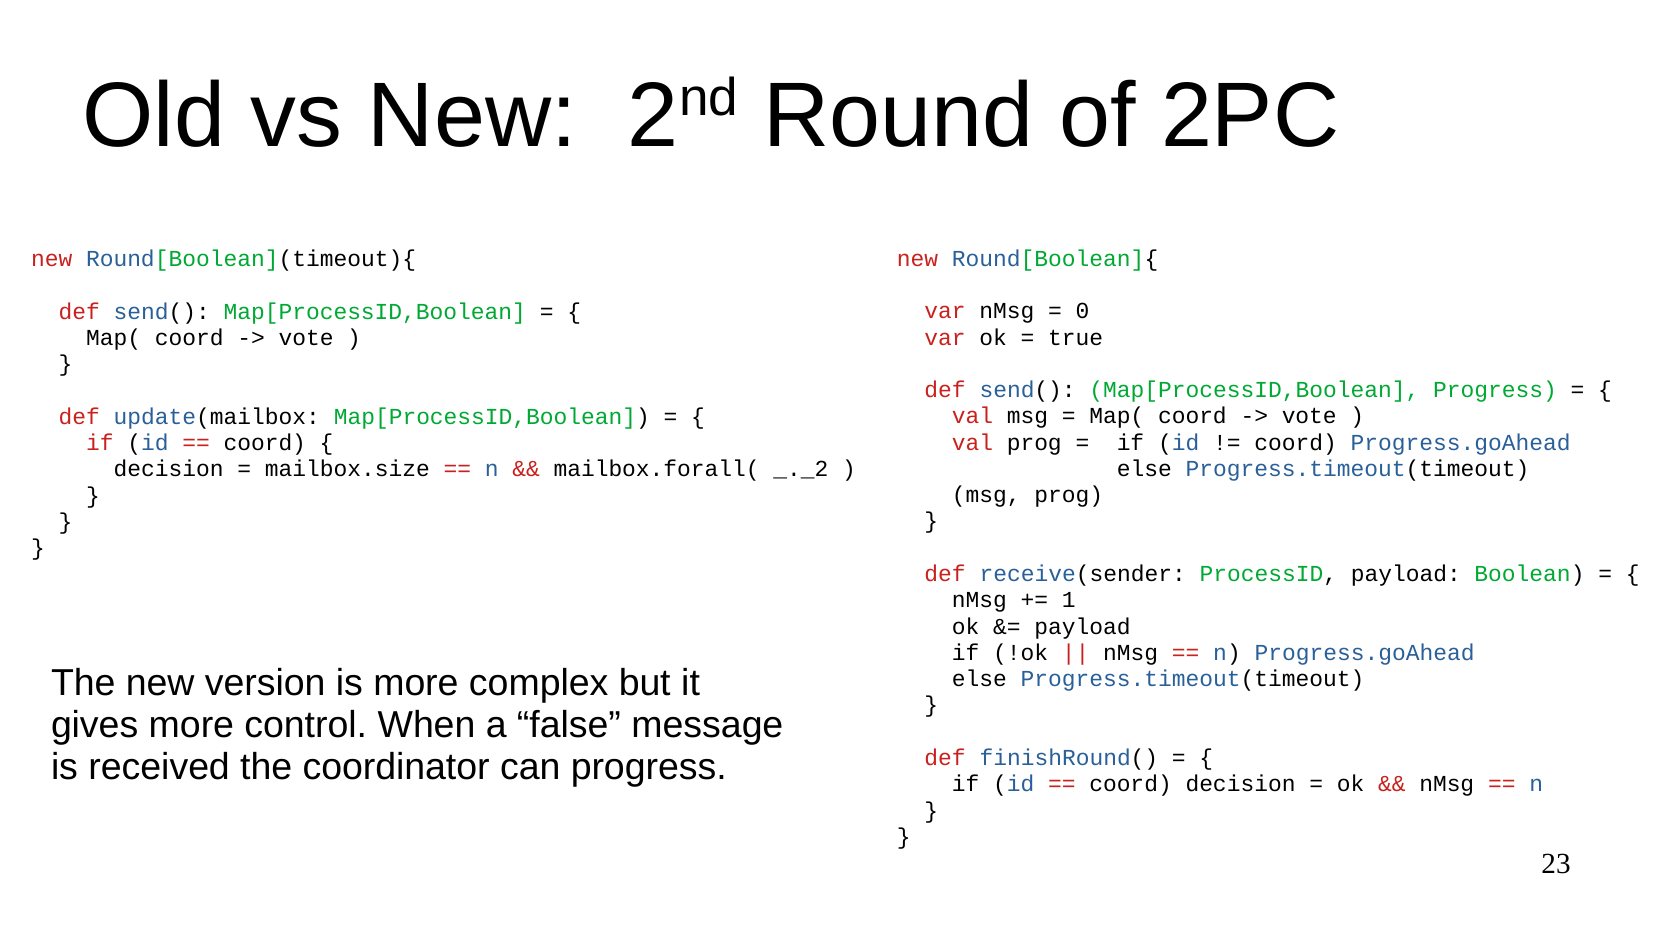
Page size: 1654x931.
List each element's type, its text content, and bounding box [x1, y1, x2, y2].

title Old vs New: 2nd Round of 2PC [82, 37, 1571, 193]
text_box new Round[Boolean]{ var nMsg = 0 var ok = true def send(): (Map[ProcessID,Boolean], Progress) = { val msg = Map( coord -> vote ) val prog = if (id != coord) Progress.goAhead else Progress.timeout(timeout) (msg, prog) } def receive(sender: ProcessID, payload: Boolean) = { nMsg += 1 ok &= payload if (!ok || nMsg == n) Progress.goAhead else Progress.timeout(timeout) } def finishRound() = { if (id == coord) decision = ok && nMsg == n } } [882, 239, 1654, 859]
text_box new Round[Boolean](timeout){ def send(): Map[ProcessID,Boolean] = { Map( coord -> vote ) } def update(mailbox: Map[ProcessID,Boolean]) = { if (id == coord) { decision = mailbox.size == n && mailbox.forall( _._2 ) } } } [16, 240, 872, 571]
text_box The new version is more complex but it gives more control. When a “false” message is received the coordinator can progress. [36, 654, 802, 880]
